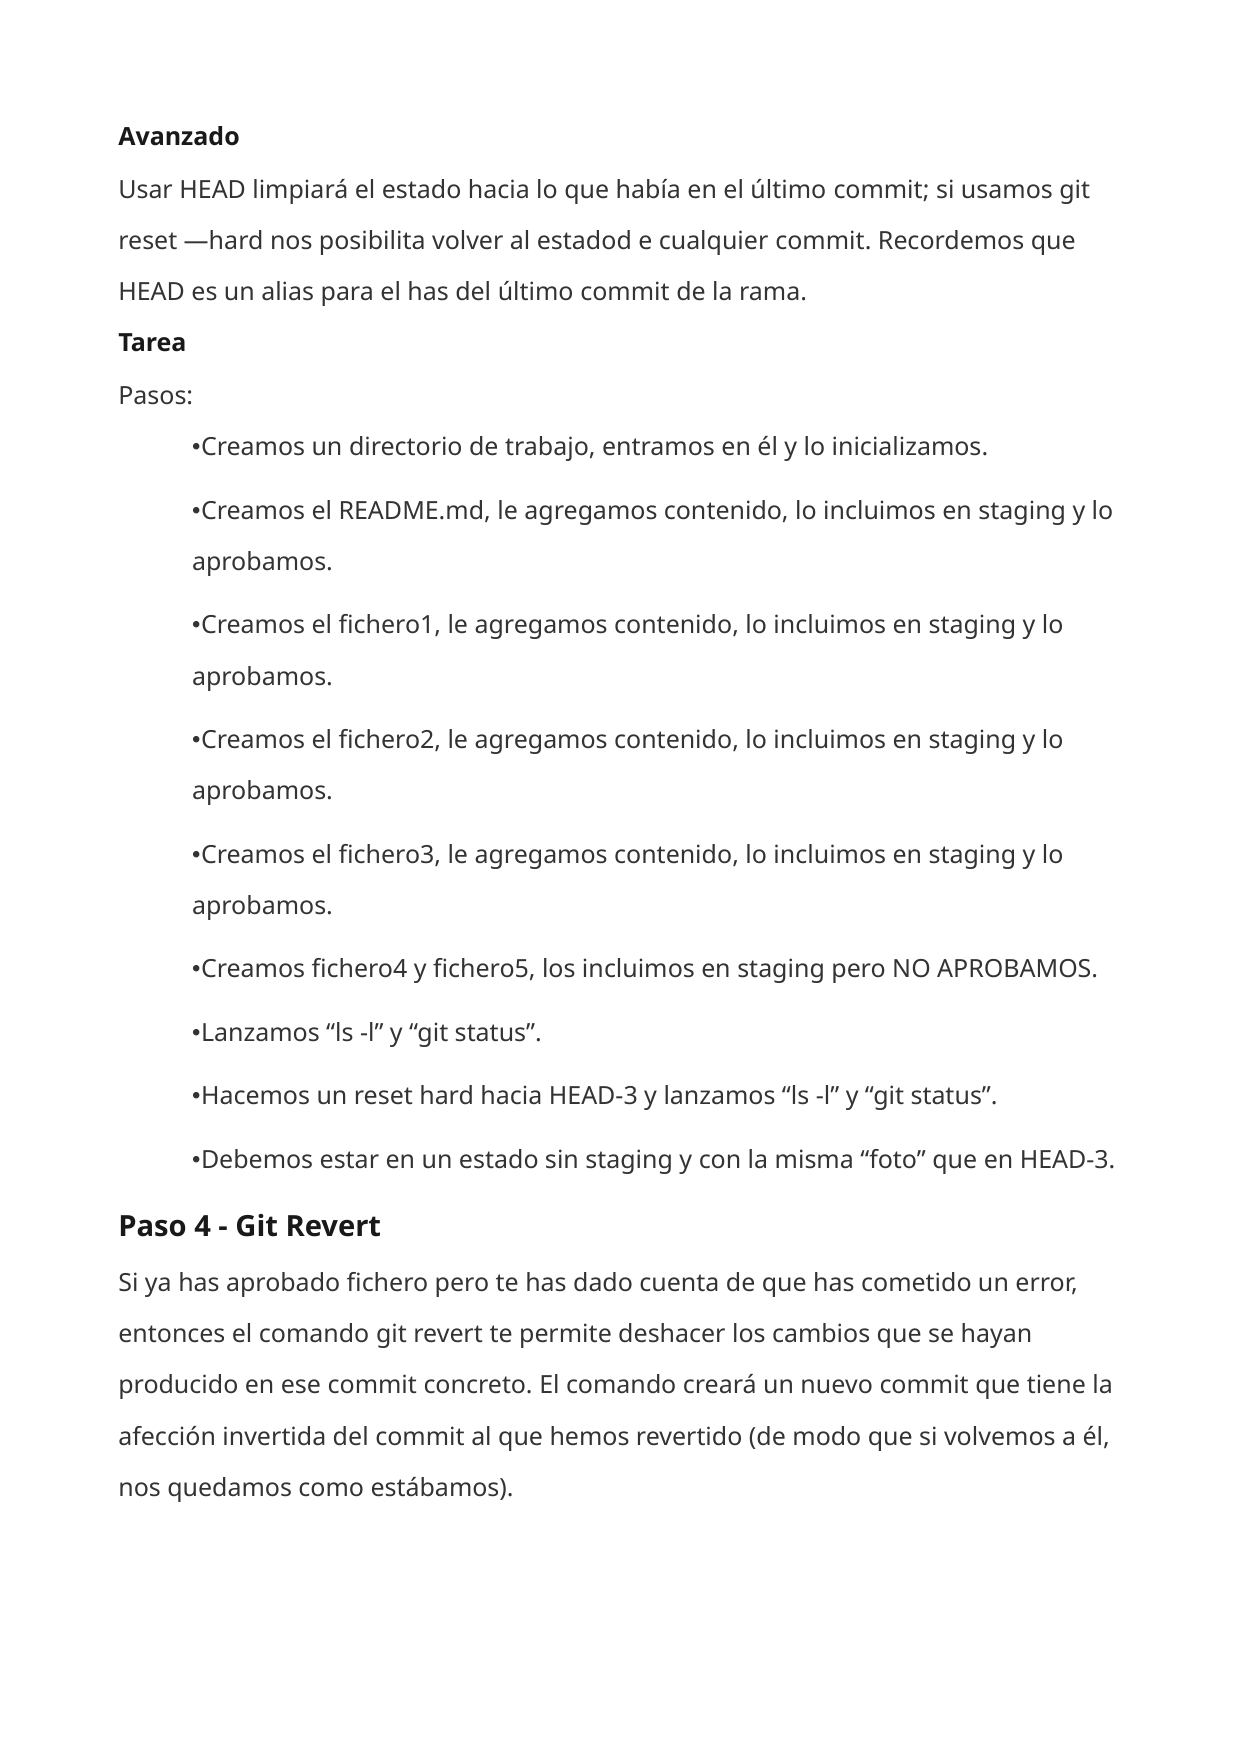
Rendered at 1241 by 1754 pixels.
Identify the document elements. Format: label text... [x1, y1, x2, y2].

list Creamos un directorio de trabajo, entramos en él y lo inicializamos. [118, 429, 1122, 463]
text Usar HEAD limpiará el estado hacia lo que había en el último commit; si usamos git reset —hard nos posibilita volver al estadod e cualquier commit. Recordemos que HEAD es un alias para el has del último commit de la rama. [118, 171, 1122, 308]
list Creamos el README.md, le agregamos contenido, lo incluimos en staging y lo aprobamos. [118, 492, 1122, 578]
list Creamos el fichero3, le agregamos contenido, lo incluimos en staging y lo aprobamos. [118, 836, 1122, 921]
subtitle Paso 4 - Git Revert [118, 1205, 1122, 1245]
list Creamos fichero4 y fichero5, los incluimos en staging pero NO APROBAMOS. [118, 951, 1122, 985]
list Lanzamos “ls -l” y “git status”. [118, 1014, 1122, 1048]
list Hacemos un reset hard hacia HEAD-3 y lanzamos “ls -l” y “git status”. [118, 1078, 1122, 1112]
text Si ya has aprobado fichero pero te has dado cuenta de que has cometido un error, entonces el comando git revert te permite deshacer los cambios que se hayan producido en ese commit concreto. El comando creará un nuevo commit que tiene la afección invertida del commit al que hemos revertido (de modo que si volvemos a él, nos quedamos como estábamos). [118, 1265, 1122, 1503]
list Debemos estar en un estado sin staging y con la misma “foto” que en HEAD-3. [118, 1141, 1122, 1176]
list Creamos el fichero2, le agregamos contenido, lo incluimos en staging y lo aprobamos. [118, 722, 1122, 807]
list Creamos el fichero1, le agregamos contenido, lo incluimos en staging y lo aprobamos. [118, 607, 1122, 692]
subtitle Tarea [118, 324, 1122, 359]
subtitle Avanzado [118, 118, 1122, 152]
text Pasos: [118, 378, 1122, 412]
